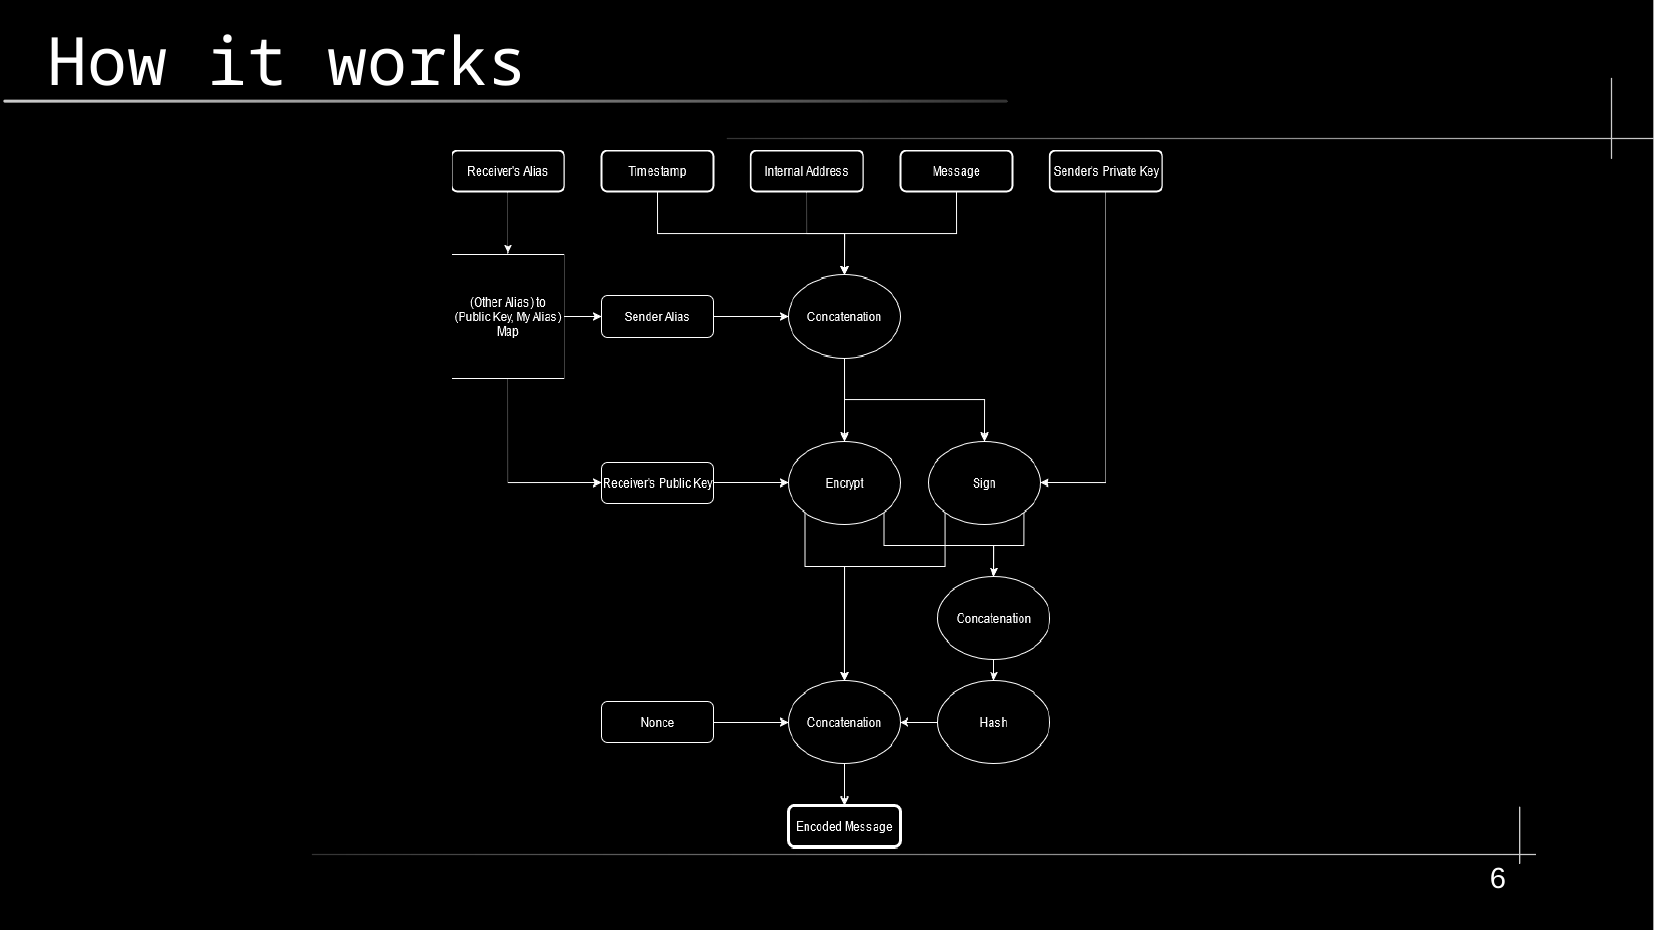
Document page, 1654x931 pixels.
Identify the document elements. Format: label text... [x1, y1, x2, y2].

picture [450, 149, 1163, 849]
title How it works [47, 6, 1613, 113]
